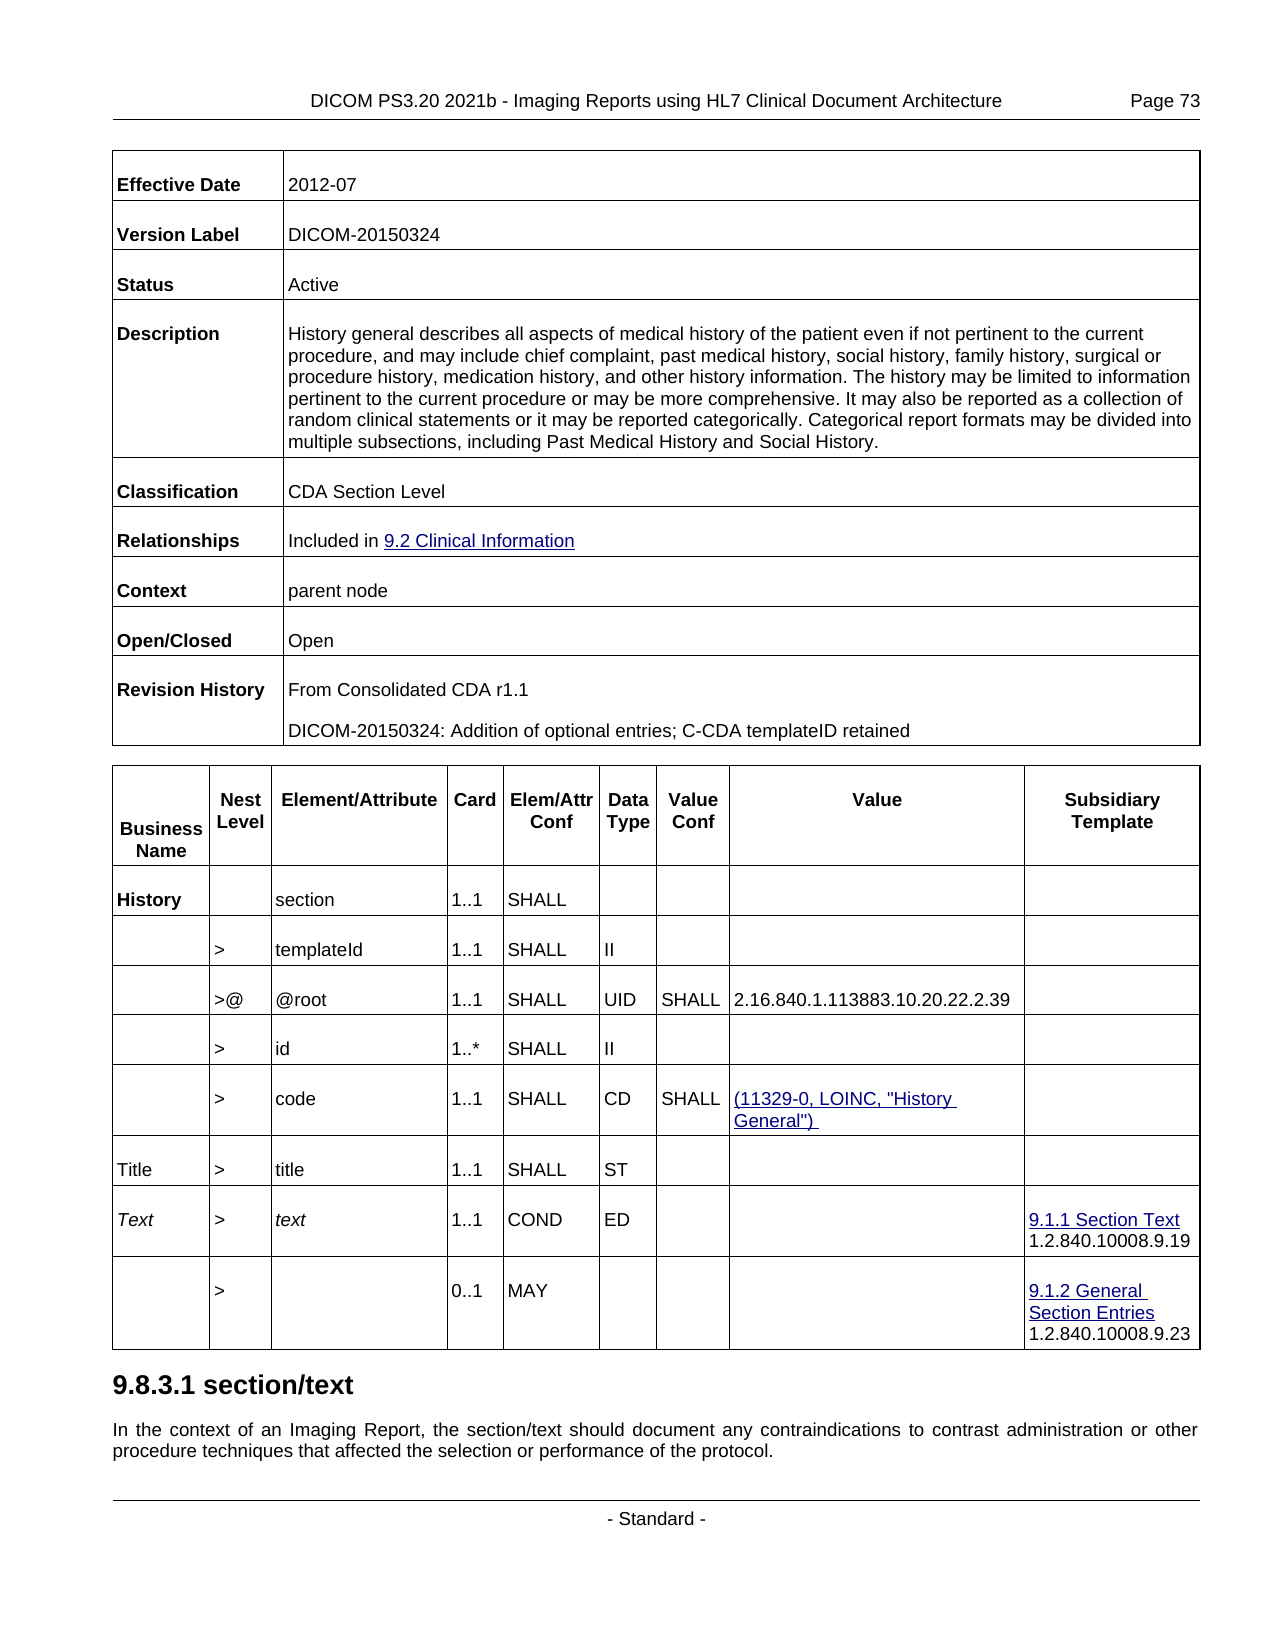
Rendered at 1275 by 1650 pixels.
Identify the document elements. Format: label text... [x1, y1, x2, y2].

table_cell [1025, 1015, 1199, 1064]
table_cell >@ [210, 966, 271, 1014]
table_cell [1025, 866, 1199, 915]
table_cell [657, 1186, 729, 1256]
table_cell 1..1 [448, 916, 503, 964]
table_header Business Name [113, 766, 209, 865]
table_cell code [272, 1065, 447, 1135]
table_cell Status [113, 250, 283, 299]
table_cell CDA Section Level [284, 458, 1199, 506]
table_cell SHALL [504, 966, 599, 1014]
table_cell [657, 916, 729, 964]
table_cell ED [600, 1186, 656, 1256]
table_cell [1025, 916, 1199, 964]
table_cell DICOM-20150324 [284, 201, 1199, 249]
table_cell II [600, 916, 656, 964]
table_cell > [210, 916, 271, 964]
table_cell section [272, 866, 447, 915]
table_cell [1025, 966, 1199, 1014]
table_cell Relationships [113, 507, 283, 556]
table_cell [730, 1136, 1024, 1185]
table_cell History [113, 866, 209, 915]
table_cell 9.1.1 Section Text 1.2.840.10008.9.19 [1025, 1186, 1199, 1256]
table_cell > [210, 1186, 271, 1256]
table_cell SHALL [504, 1015, 599, 1064]
table_cell SHALL [657, 966, 729, 1014]
table_cell 1..1 [448, 1186, 503, 1256]
table_cell [1025, 1136, 1199, 1185]
table_cell [657, 1015, 729, 1064]
table_cell > [210, 1065, 271, 1135]
table_cell [730, 916, 1024, 964]
table_header Nest Level [210, 766, 271, 865]
table_cell > [210, 1136, 271, 1185]
table_cell parent node [284, 557, 1199, 606]
table_cell Revision History [113, 656, 283, 745]
table_cell [113, 1015, 209, 1064]
table_cell Context [113, 557, 283, 606]
table_cell [113, 1257, 209, 1349]
table_cell > [210, 1015, 271, 1064]
table_cell Text [113, 1186, 209, 1256]
table_cell MAY [504, 1257, 599, 1349]
table_cell SHALL [657, 1065, 729, 1135]
table_cell ST [600, 1136, 656, 1185]
text In the context of an Imaging Report, the section/text should document any contraindications to contrast administration or other procedure techniques that affected the selection or performance of the protocol. [112, 1419, 1200, 1462]
table_cell Included in 9.2 Clinical Information [284, 507, 1199, 556]
table_cell 2012-07 [284, 151, 1199, 200]
table_header Value [730, 766, 1024, 865]
table_cell [113, 966, 209, 1014]
table_header Element/​Attribute [272, 766, 447, 865]
table_cell 1..1 [448, 866, 503, 915]
table_cell 1..* [448, 1015, 503, 1064]
table_cell [730, 866, 1024, 915]
table_header Elem/Attr Conf [504, 766, 599, 865]
table_cell 1..1 [448, 966, 503, 1014]
table_cell Active [284, 250, 1199, 299]
table_cell [657, 1136, 729, 1185]
table_cell SHALL [504, 866, 599, 915]
table_cell CD [600, 1065, 656, 1135]
table_cell COND [504, 1186, 599, 1256]
table_cell [113, 1065, 209, 1135]
table_header Value Conf [657, 766, 729, 865]
table_cell History general describes all aspects of medical history of the patient even if not pertinent to the current procedure, and may include chief complaint, past medical history, social history, family history, surgical or procedure history, medication history, and other history information. The history may be limited to information pertinent to the current procedure or may be more comprehensive. It may also be reported as a collection of random clinical statements or it may be reported categorically. Categorical report formats may be divided into multiple subsections, including Past Medical History and Social History. [284, 300, 1199, 457]
table_cell [210, 866, 271, 915]
table_cell Classification [113, 458, 283, 506]
table_cell Title [113, 1136, 209, 1185]
table_header Card [448, 766, 503, 865]
text 9.8.3.1 section/text [112, 1369, 1200, 1400]
table_cell @root [272, 966, 447, 1014]
table_cell Version Label [113, 201, 283, 249]
table_cell 0..1 [448, 1257, 503, 1349]
table_cell SHALL [504, 1136, 599, 1185]
table_cell text [272, 1186, 447, 1256]
table_cell [657, 1257, 729, 1349]
table_cell [600, 1257, 656, 1349]
table_cell Description [113, 300, 283, 457]
table_cell (11329-0, LOINC, "History General") [730, 1065, 1024, 1135]
table_header Data Type [600, 766, 656, 865]
table_cell [730, 1257, 1024, 1349]
table_cell > [210, 1257, 271, 1349]
table_cell 9.1.2 General Section Entries 1.2.840.10008.9.23 [1025, 1257, 1199, 1349]
table_cell 1..1 [448, 1065, 503, 1135]
table_cell [730, 1186, 1024, 1256]
table_cell II [600, 1015, 656, 1064]
table_cell Effective Date [113, 151, 283, 200]
table_cell [1025, 1065, 1199, 1135]
table_cell [657, 866, 729, 915]
table_cell [600, 866, 656, 915]
table_cell title [272, 1136, 447, 1185]
table_cell 2.16.840.1.113883.​10.20.22.2.39 [730, 966, 1024, 1014]
table_cell template​Id [272, 916, 447, 964]
table_cell From Consolidated CDA r1.1 DICOM-20150324: Addition of optional entries; C-CDA templateID retained [284, 656, 1199, 745]
table_header Subsidiary Template [1025, 766, 1199, 865]
table_cell 1..1 [448, 1136, 503, 1185]
table_cell id [272, 1015, 447, 1064]
table_cell SHALL [504, 916, 599, 964]
table_cell Open/Closed [113, 607, 283, 655]
table_cell [730, 1015, 1024, 1064]
table_cell [272, 1257, 447, 1349]
table_cell [113, 916, 209, 964]
table_cell Open [284, 607, 1199, 655]
table_cell SHALL [504, 1065, 599, 1135]
table_cell UID [600, 966, 656, 1014]
